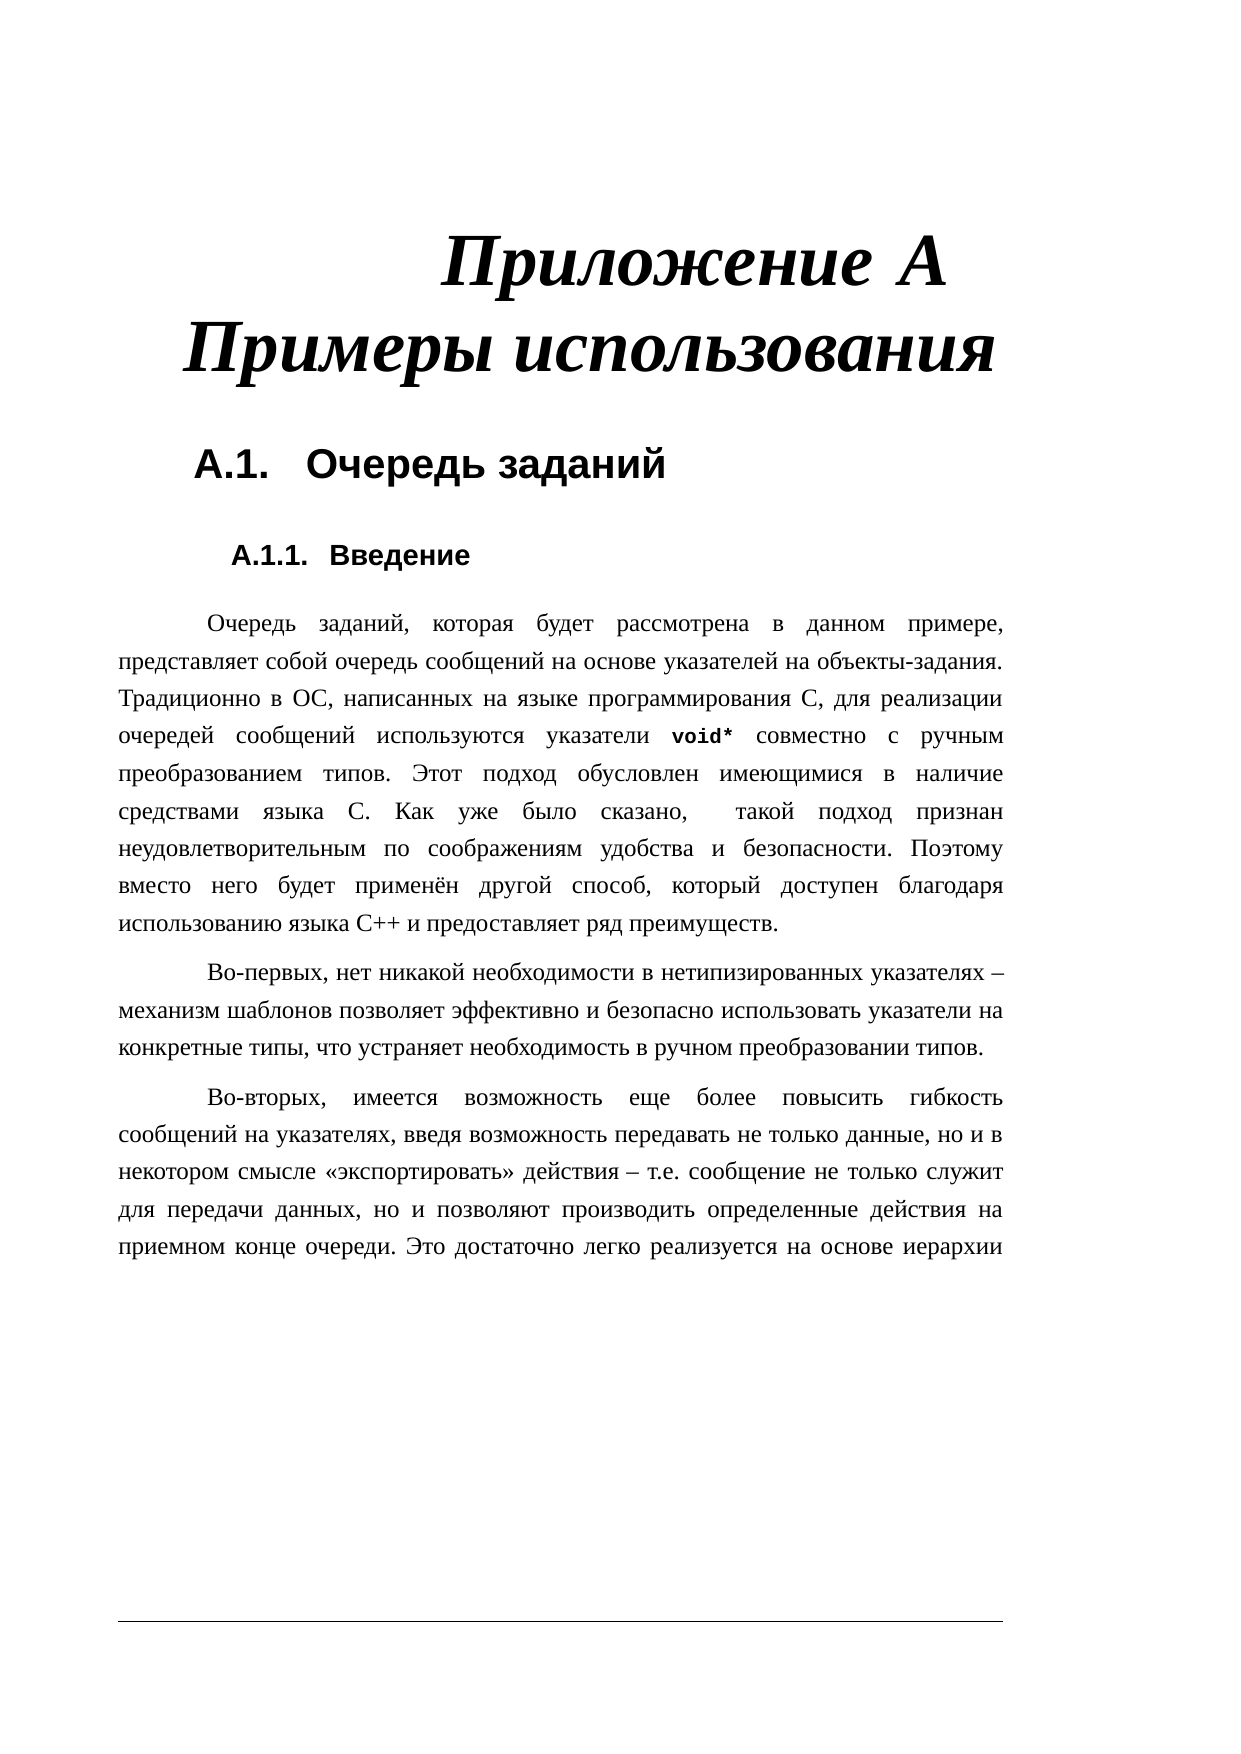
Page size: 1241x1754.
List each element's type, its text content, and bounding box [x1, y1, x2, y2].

subtitle Очередь заданий [193, 439, 1004, 487]
text Очередь заданий, которая будет рассмотрена в данном примере, представляет собой очередь сообщений на основе указателей на объекты-задания. Традиционно в ОС, написанных на языке программирования С, для реализации очередей сообщений используются указатели void* совместно с ручным преобразованием типов. Этот подход обусловлен имеющимися в наличие средствами языка С. Как уже было сказано, такой подход признан неудовлетворительным по соображениям удобства и безопасности. Поэтому вместо него будет применён другой способ, который доступен благодаря использованию языка С++ и предоставляет ряд преимуществ. [118, 608, 1004, 936]
text Во-первых, нет никакой необходимости в нетипизированных указателях – механизм шаблонов позволяет эффективно и безопасно использовать указатели на конкретные типы, что устраняет необходимость в ручном преобразовании типов. [118, 957, 1004, 1061]
subtitle ​ Примеры использования [118, 215, 1004, 390]
text Во-вторых, имеется возможность еще более повысить гибкость сообщений на указателях, введя возможность передавать не только данные, но и в некотором смысле «экспортировать» действия – т.е. сообщение не только служит для передачи данных, но и позволяют производить определенные действия на приемном конце очереди. Это достаточно легко реализуется на основе иерархии [118, 1082, 1004, 1297]
subtitle Введение [231, 537, 1004, 571]
